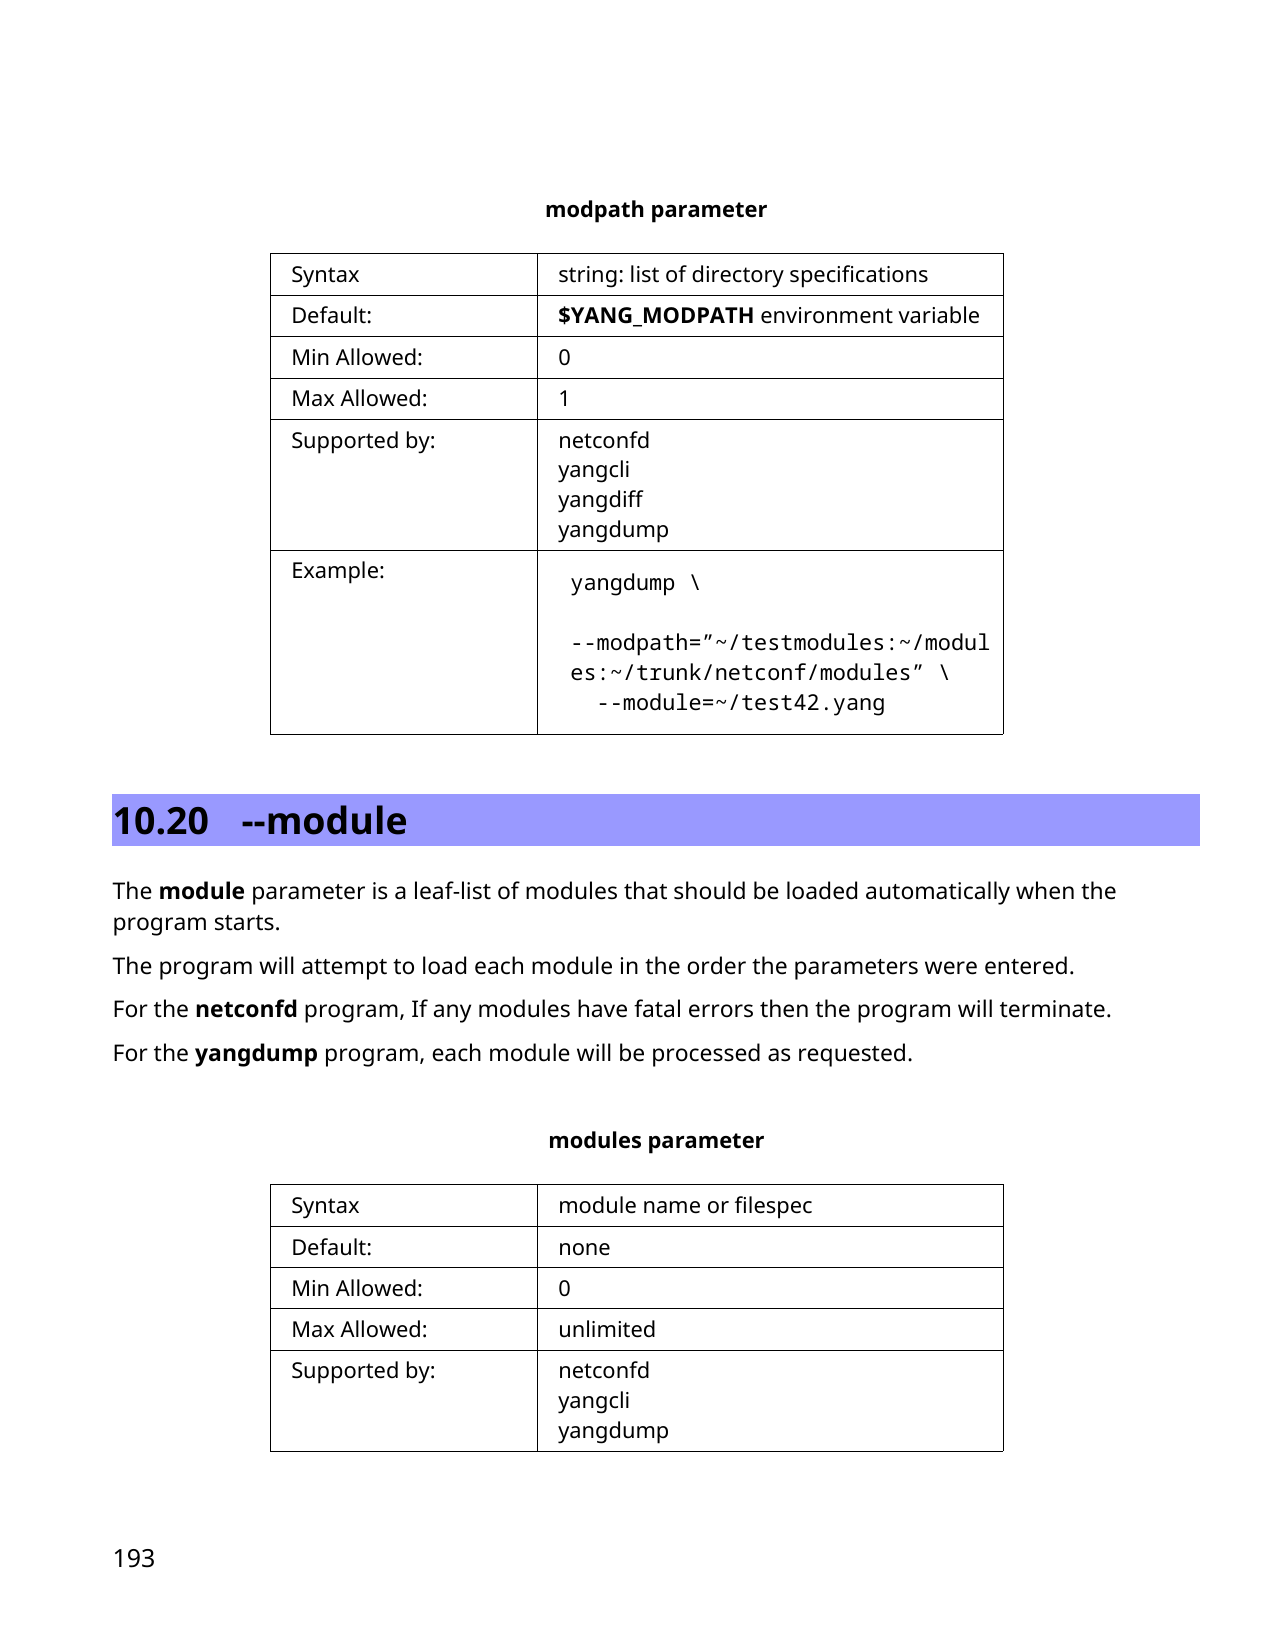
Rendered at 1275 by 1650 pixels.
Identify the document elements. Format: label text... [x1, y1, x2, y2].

table_header Syntax [271, 1185, 537, 1226]
table_cell Min Allowed: [271, 1268, 537, 1308]
table_cell 0 [538, 337, 1003, 377]
table_cell Default: [271, 296, 537, 336]
table_cell $YANG_MODPATH environment variable [538, 296, 1003, 336]
table_cell Example: [271, 551, 537, 734]
table_cell unlimited [538, 1309, 1003, 1350]
subtitle modpath parameter [127, 194, 1185, 223]
table_cell yangdump \ --modpath=”~/testmodules:~/modules:~/trunk/netconf/modules” \ --module=~/test42.yang [538, 551, 1003, 734]
table_cell Supported by: [271, 1351, 537, 1451]
table_cell Max Allowed: [271, 379, 537, 419]
table_cell 1 [538, 379, 1003, 419]
table_header Syntax [271, 254, 537, 295]
text The module parameter is a leaf-list of modules that should be loaded automatically when the program starts. [112, 875, 1200, 937]
table_cell 0 [538, 1268, 1003, 1308]
table_header string: list of directory specifications [538, 254, 1003, 295]
table_cell Max Allowed: [271, 1309, 537, 1350]
text For the yangdump program, each module will be processed as requested. [112, 1037, 1200, 1068]
subtitle modules parameter [127, 1125, 1185, 1154]
table_cell Default: [271, 1227, 537, 1267]
subtitle --module [112, 794, 1200, 846]
table_cell netconfd yangcli yangdump [538, 1351, 1003, 1451]
table_cell Supported by: [271, 420, 537, 549]
table_cell Min Allowed: [271, 337, 537, 377]
table_cell netconfd yangcli yangdiff yangdump [538, 420, 1003, 549]
table_header module name or filespec [538, 1185, 1003, 1226]
text The program will attempt to load each module in the order the parameters were entered. [112, 950, 1200, 981]
table_cell none [538, 1227, 1003, 1267]
text For the netconfd program, If any modules have fatal errors then the program will terminate. [112, 993, 1200, 1025]
